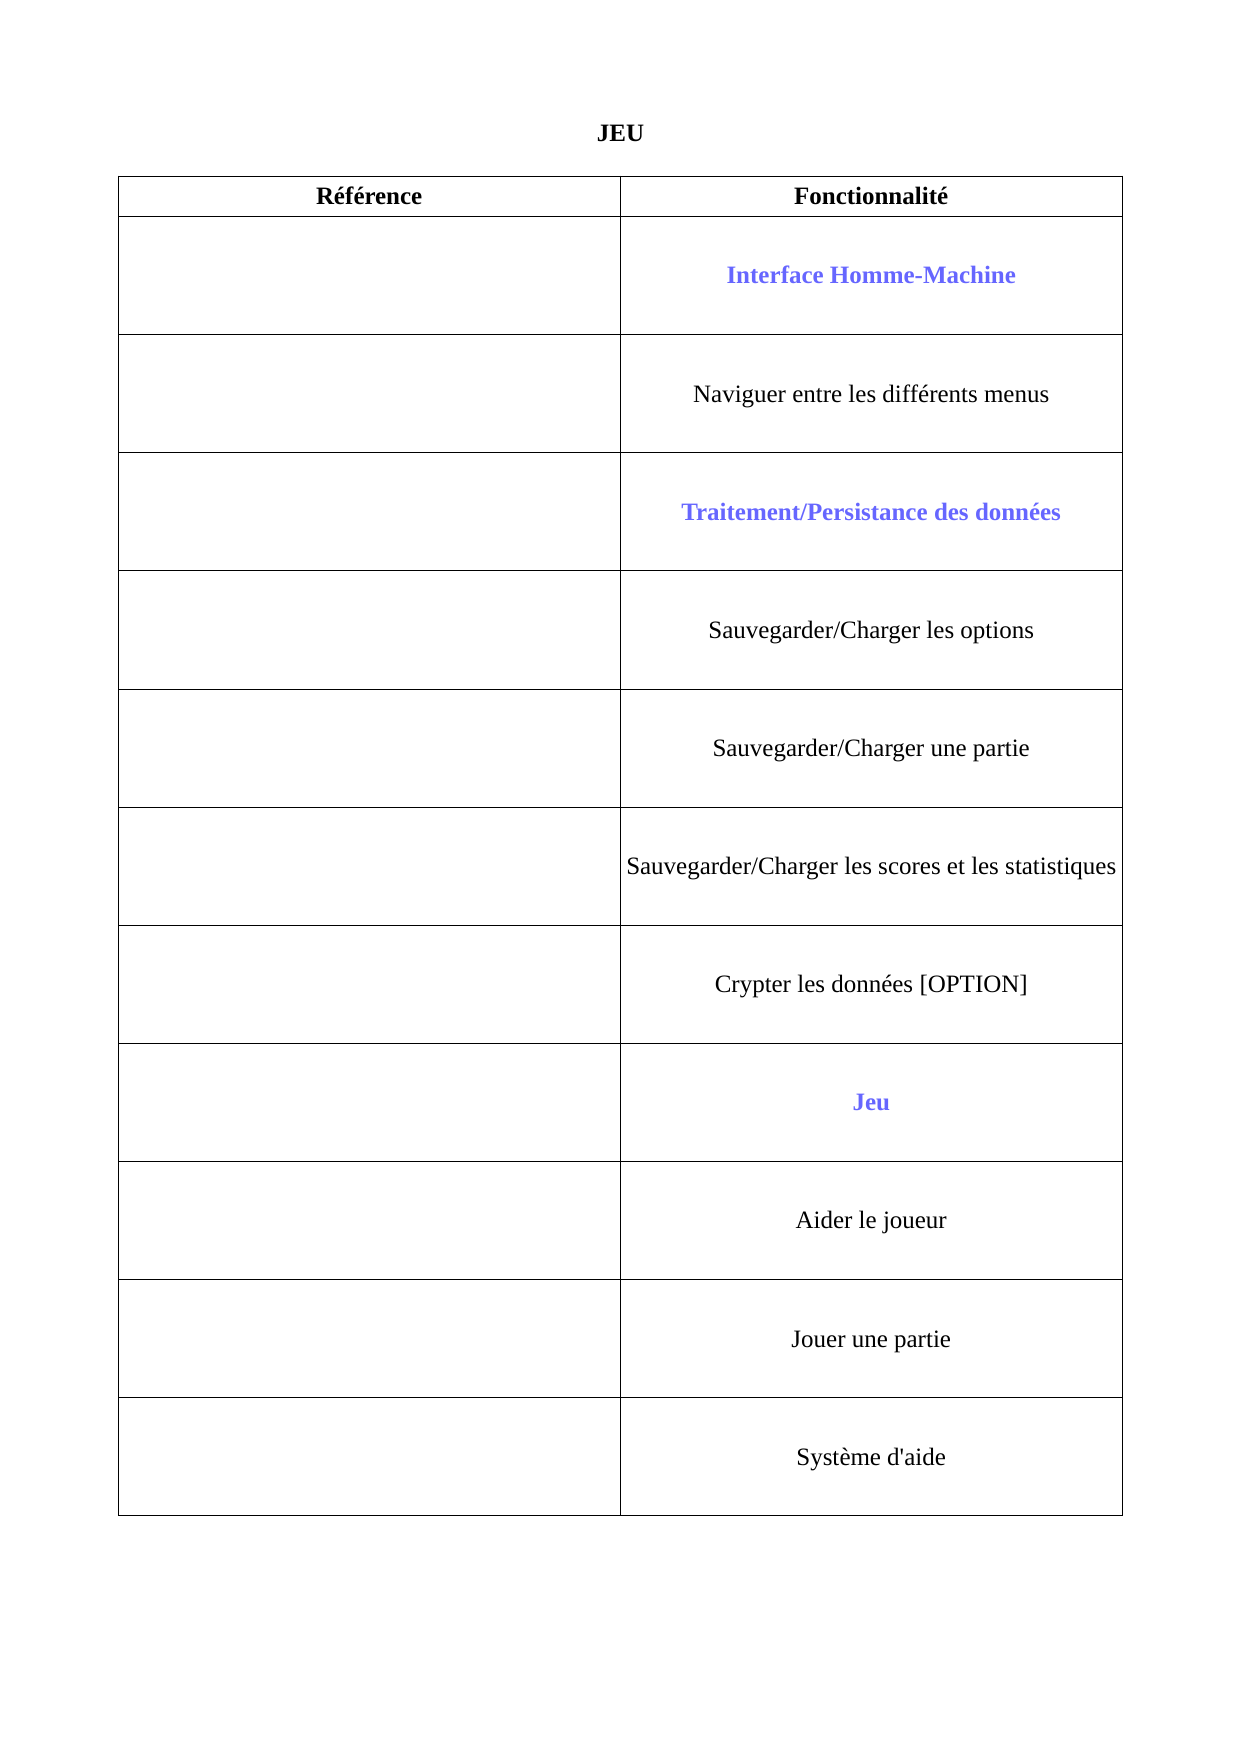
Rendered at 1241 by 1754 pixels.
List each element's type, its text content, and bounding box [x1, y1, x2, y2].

text JEU [118, 118, 1122, 147]
table_cell [119, 1044, 620, 1161]
table_cell [119, 1162, 620, 1279]
table_cell [119, 453, 620, 570]
table_cell Interface Homme-Machine [621, 217, 1122, 334]
table_cell [119, 571, 620, 688]
table_cell Aider le joueur [621, 1162, 1122, 1279]
table_cell Jeu [621, 1044, 1122, 1161]
table_cell [119, 926, 620, 1043]
table_header Fonctionnalité [621, 177, 1122, 216]
table_cell [119, 217, 620, 334]
table_cell Sauvegarder/Charger une partie [621, 690, 1122, 807]
table_cell [119, 808, 620, 925]
table_cell Naviguer entre les différents menus [621, 335, 1122, 452]
table_cell [119, 335, 620, 452]
table_cell Système d'aide [621, 1398, 1122, 1515]
table_cell Jouer une partie [621, 1280, 1122, 1397]
table_cell [119, 690, 620, 807]
table_cell Traitement/Persistance des données [621, 453, 1122, 570]
table_cell Sauvegarder/Charger les scores et les statistiques [621, 808, 1122, 925]
table_cell Sauvegarder/Charger les options [621, 571, 1122, 688]
table_cell Crypter les données [OPTION] [621, 926, 1122, 1043]
table_cell [119, 1398, 620, 1515]
table_header Référence [119, 177, 620, 216]
table_cell [119, 1280, 620, 1397]
